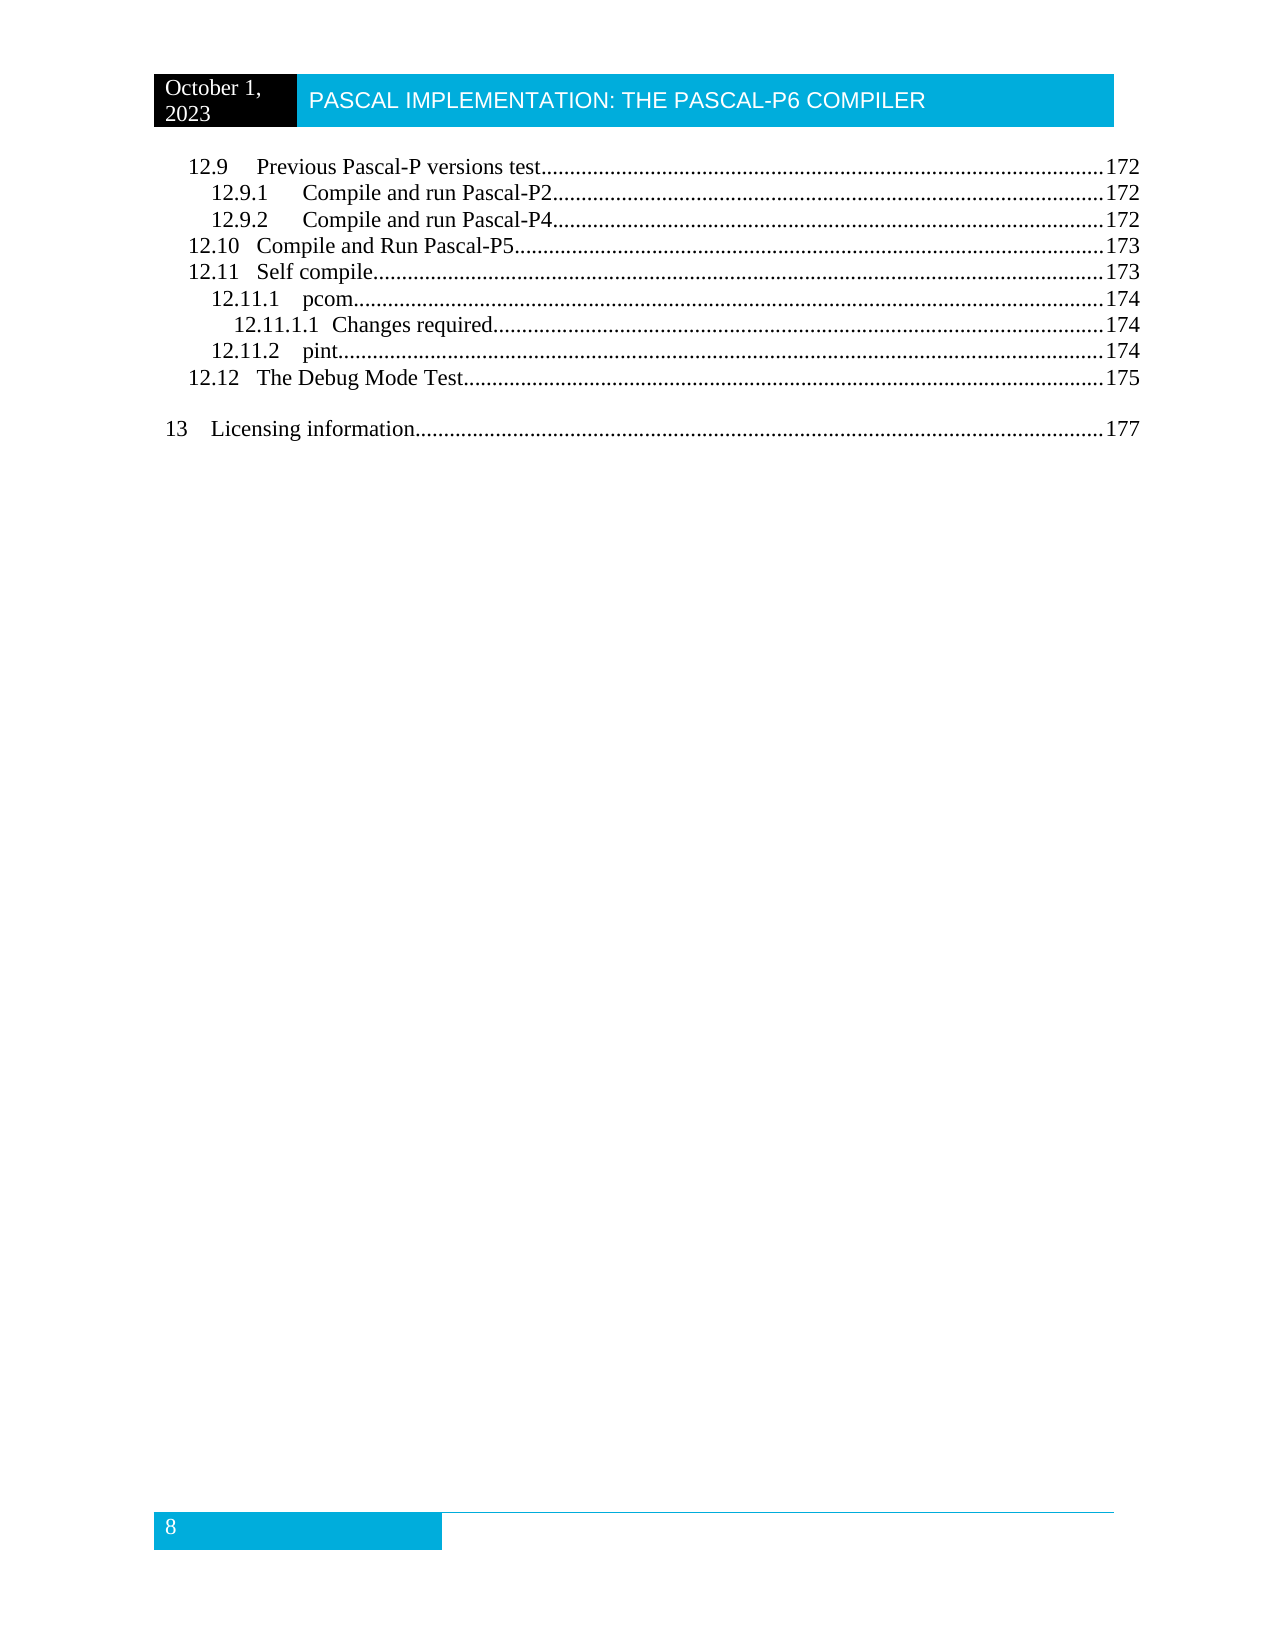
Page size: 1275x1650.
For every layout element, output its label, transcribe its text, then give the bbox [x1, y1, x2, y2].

text 12.11.1 pcom 174 [211, 285, 1125, 311]
text 12.11 Self compile 173 [188, 258, 1125, 285]
text 12.9.2 Compile and run Pascal-P4 172 [211, 206, 1125, 232]
text 12.9 Previous Pascal-P versions test 172 [188, 153, 1125, 179]
text 12.10 Compile and Run Pascal-P5 173 [188, 232, 1125, 258]
text 12.11.2 pint 174 [211, 337, 1125, 364]
text 12.12 The Debug Mode Test 175 [188, 364, 1125, 390]
text 13 Licensing information 177 [165, 415, 1125, 441]
text 12.11.1.1 Changes required 174 [233, 311, 1125, 337]
text 12.9.1 Compile and run Pascal-P2 172 [211, 179, 1125, 206]
